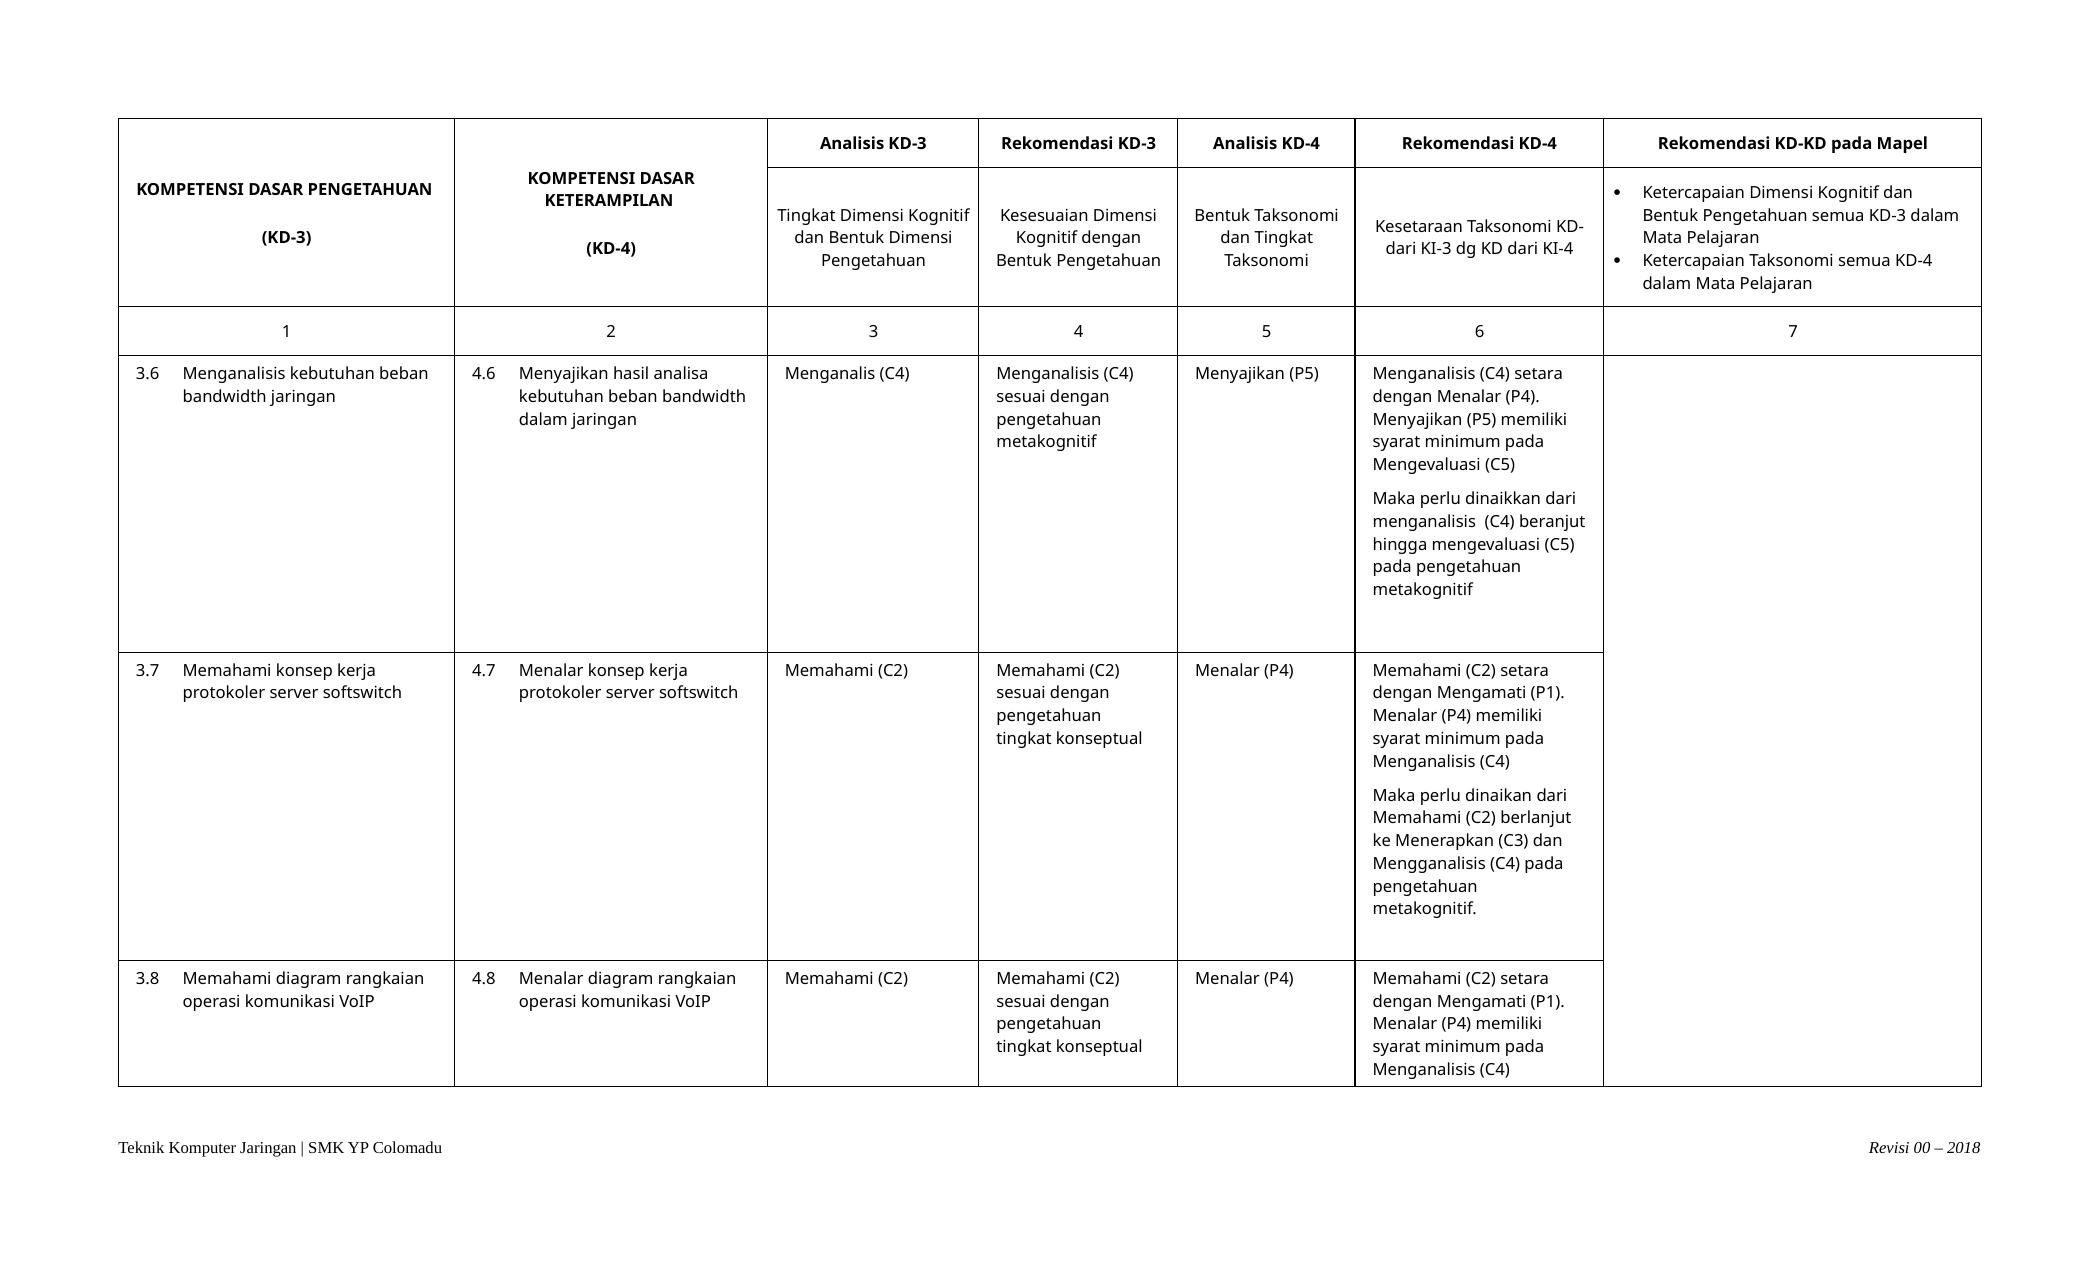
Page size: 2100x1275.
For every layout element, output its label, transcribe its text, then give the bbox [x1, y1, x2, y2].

table_header 4.6 [466, 356, 513, 436]
table_header 3.8 [130, 961, 177, 1018]
table_cell 4 [979, 307, 1177, 355]
table_cell Maka perlu dinaikan dari Memahami (C2) berlanjut ke Menerapkan (C3) dan Mengganalisis (C4) pada pengetahuan metakognitif. [1367, 778, 1592, 925]
table_header Menalar diagram rangkaian operasi komunikasi VoIP [513, 961, 756, 1018]
table_cell 2 [455, 307, 767, 355]
table_header Memahami (C2) sesuai dengan pengetahuan tingkat konseptual [991, 961, 1166, 1063]
table_header Memahami konsep kerja protokoler server softswitch [177, 653, 443, 709]
table_cell [119, 961, 454, 1086]
table_cell [455, 356, 767, 652]
table_header Menganalisis kebutuhan beban bandwidth jaringan [177, 356, 443, 413]
table_header Menyajikan (P5) [1189, 356, 1344, 390]
table_header Rekomendasi KD-4 [1356, 119, 1603, 167]
table_header Menalar (P4) [1189, 653, 1344, 687]
table_header 4.8 [466, 961, 513, 1018]
table_header KOMPETENSI DASAR KETERAMPILAN (KD-4) [455, 119, 767, 306]
table_cell [979, 653, 1177, 960]
table_cell 7 [1604, 307, 1981, 355]
table_cell [979, 356, 1177, 652]
table_header Rekomendasi KD-KD pada Mapel [1604, 119, 1981, 167]
table_header Menyajikan hasil analisa kebutuhan beban bandwidth dalam jaringan [513, 356, 756, 436]
table_header 4.7 [466, 653, 513, 709]
table_cell 6 [1356, 307, 1603, 355]
table_header Memahami (C2) [779, 653, 967, 687]
table_cell [1356, 653, 1603, 960]
table_header Rekomendasi KD-3 [979, 119, 1177, 167]
table_cell [979, 961, 1177, 1086]
table_cell [1356, 356, 1603, 652]
table_cell Tingkat Dimensi Kognitif dan Bentuk Dimensi Pengetahuan [768, 168, 978, 306]
table_cell 1 [119, 307, 454, 355]
table_cell [455, 653, 767, 960]
table_header Menganalisis (C4) setara dengan Menalar (P4). Menyajikan (P5) memiliki syarat minimum pada Mengevaluasi (C5) [1367, 356, 1592, 481]
table_cell 3 [768, 307, 978, 355]
table_cell Kesetaraan Taksonomi KD-dari KI-3 dg KD dari KI-4 [1356, 168, 1603, 306]
table_header 3.6 [130, 356, 177, 413]
table_cell [1592, 961, 1603, 1086]
table_header Memahami (C2) sesuai dengan pengetahuan tingkat konseptual [991, 653, 1166, 755]
table_cell Bentuk Taksonomi dan Tingkat Taksonomi [1178, 168, 1354, 306]
table_header Menalar konsep kerja protokoler server softswitch [513, 653, 756, 709]
table_cell Kesesuaian Dimensi Kognitif dengan Bentuk Pengetahuan [979, 168, 1177, 306]
table_header 3.7 [130, 653, 177, 709]
table_cell [1178, 356, 1354, 652]
table_cell [1356, 961, 1367, 1086]
table_header Menganalisis (C4) sesuai dengan pengetahuan metakognitif [991, 356, 1166, 458]
table_cell [119, 653, 454, 960]
table_header Menalar (P4) [1189, 961, 1344, 995]
table_header Analisis KD-3 [768, 119, 978, 167]
table_cell [1367, 925, 1592, 959]
table_cell [119, 356, 454, 652]
table_header KOMPETENSI DASAR PENGETAHUAN (KD-3) [119, 119, 454, 306]
table_cell [1178, 961, 1354, 1086]
table_cell 5 [1178, 307, 1354, 355]
table_header Memahami (C2) [779, 961, 967, 995]
table_header Memahami (C2) setara dengan Mengamati (P1). Menalar (P4) memiliki syarat minimum pada Menganalisis (C4) [1367, 653, 1592, 778]
table_cell Maka perlu dinaikkan dari menganalisis (C4) beranjut hingga mengevaluasi (C5) pada pengetahuan metakognitif [1367, 481, 1592, 606]
table_cell [455, 961, 767, 1086]
table_cell [768, 356, 978, 652]
table_cell [1604, 356, 1981, 1086]
table_cell [768, 653, 978, 960]
table_cell [768, 961, 978, 1086]
table_header Memahami diagram rangkaian operasi komunikasi VoIP [177, 961, 443, 1018]
table_cell Ketercapaian Dimensi Kognitif dan Bentuk Pengetahuan semua KD-3 dalam Mata Pelajaran Ketercapaian Taksonomi semua KD-4 dalam Mata Pelajaran [1604, 168, 1981, 306]
table_header Menganalis (C4) [779, 356, 967, 390]
table_header Memahami (C2) setara dengan Mengamati (P1). Menalar (P4) memiliki syarat minimum pada Menganalisis (C4) [1367, 961, 1592, 1086]
table_cell [1178, 653, 1354, 960]
table_header Analisis KD-4 [1178, 119, 1354, 167]
